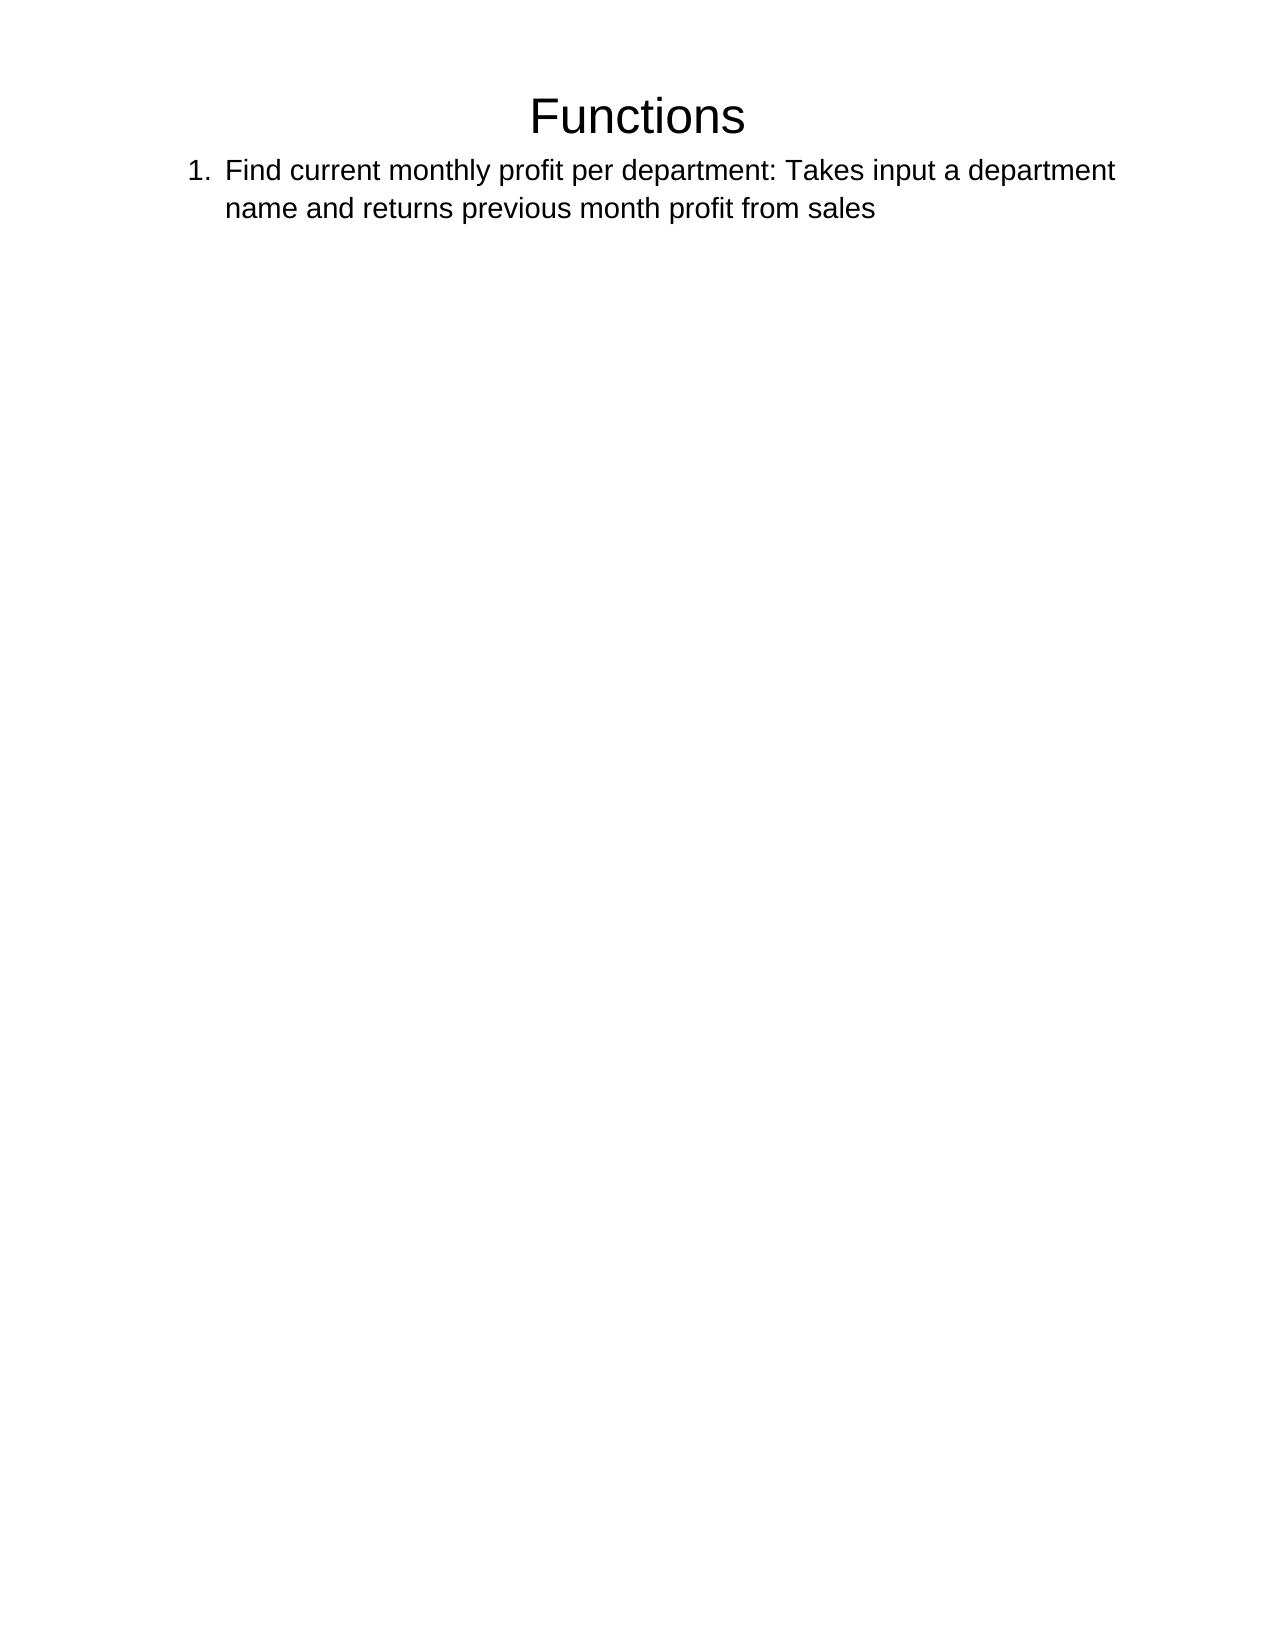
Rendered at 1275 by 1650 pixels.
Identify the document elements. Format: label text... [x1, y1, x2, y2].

text Functions [150, 86, 1125, 144]
list Find current monthly profit per department: Takes input a department name and returns previous month profit from sales [187, 152, 1125, 224]
